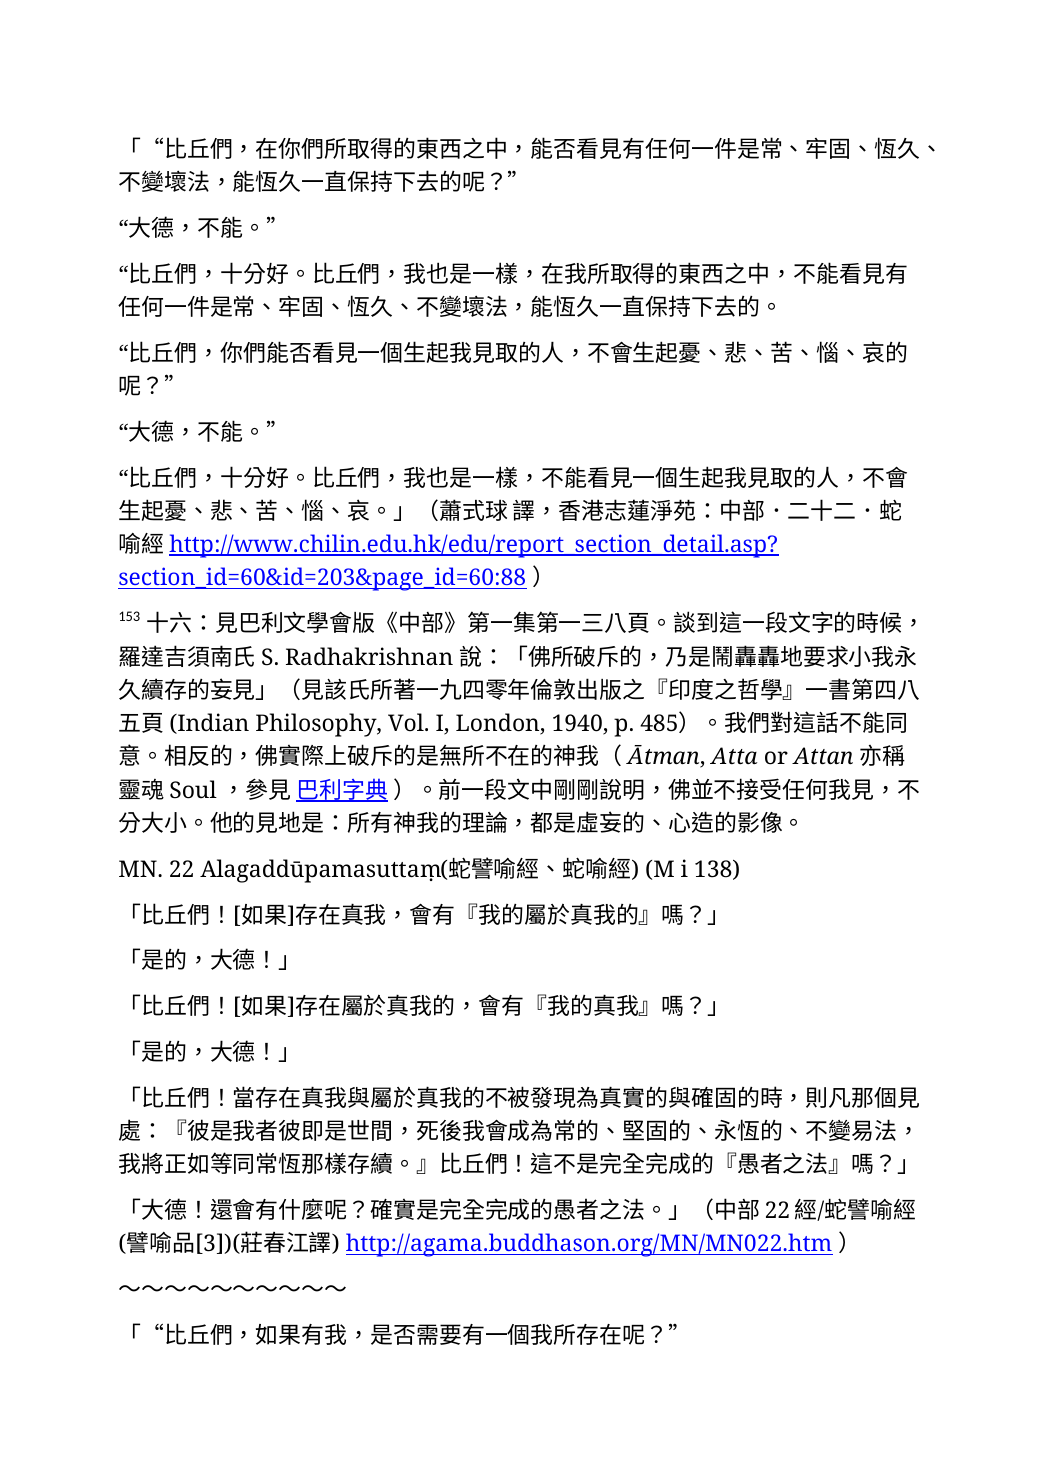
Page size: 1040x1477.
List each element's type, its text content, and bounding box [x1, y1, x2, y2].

text 十六：見巴利文學會版《中部》第一集第一三八頁。談到這一段文字的時候，羅達吉須南氏 S. Radhakrishnan 說：「佛所破斥的，乃是鬧轟轟地要求小我永久續存的妄見」（見該氏所著一九四零年倫敦出版之『印度之哲學』一書第四八五頁 (Indian Philosophy, Vol. I, London, 1940, p. 485）。我們對這話不能同意。相反的，佛實際上破斥的是無所不在的神我（ Ātman, Atta or Attan 亦稱靈魂 Soul ，參見 巴利字典 ）。前一段文中剛剛說明，佛並不接受任何我見，不分大小。他的見地是：所有神我的理論，都是虛妄的、心造的影像。 [118, 605, 921, 838]
text 「是的，大德！」 [118, 1034, 921, 1067]
text ～～～～～～～～～～ [118, 1271, 921, 1304]
text 「“比丘們，在你們所取得的東西之中，能否看見有任何一件是常、牢固、恆久、不變壞法，能恆久一直保持下去的呢？” [118, 131, 921, 197]
text 「大德！還會有什麼呢？確實是完全完成的愚者之法。」（中部22經/蛇譬喻經(譬喻品[3])(莊春江譯) http://agama.buddhason.org/MN/MN022.htm ） [118, 1192, 921, 1258]
text 「“比丘們，如果有我，是否需要有一個我所存在呢？” [118, 1317, 921, 1350]
text 「比丘們！當存在真我與屬於真我的不被發現為真實的與確固的時，則凡那個見處：『彼是我者彼即是世間，死後我會成為常的、堅固的、永恆的、不變易法，我將正如等同常恆那樣存續。』比丘們！這不是完全完成的『愚者之法』嗎？」 [118, 1079, 921, 1179]
text “大德，不能。” [118, 413, 921, 447]
text 「是的，大德！」 [118, 942, 921, 976]
text MN. 22 Alagaddūpamasuttaṃ (蛇譬喻經、蛇喻經) (M i 138) [118, 851, 921, 884]
text “大德，不能。” [118, 209, 921, 243]
text “比丘們，十分好。比丘們，我也是一樣，不能看見一個生起我見取的人，不會生起憂、悲、苦、惱、哀。」（蕭式球 譯，香港志蓮淨苑：中部．二十二．蛇喻經 http://www.chilin.edu.hk/edu/report_section_detail.asp?section_id=60&id=203&page_id=60:88 ） [118, 459, 921, 593]
text “比丘們，十分好。比丘們，我也是一樣，在我所取得的東西之中，不能看見有任何一件是常、牢固、恆久、不變壞法，能恆久一直保持下去的。 [118, 255, 921, 322]
text 「比丘們！[如果]存在屬於真我的，會有『我的真我』嗎？」 [118, 988, 921, 1021]
text “比丘們，你們能否看見一個生起我見取的人，不會生起憂、悲、苦、惱、哀的呢？” [118, 334, 921, 401]
text 「比丘們！[如果]存在真我，會有『我的屬於真我的』嗎？」 [118, 896, 921, 930]
